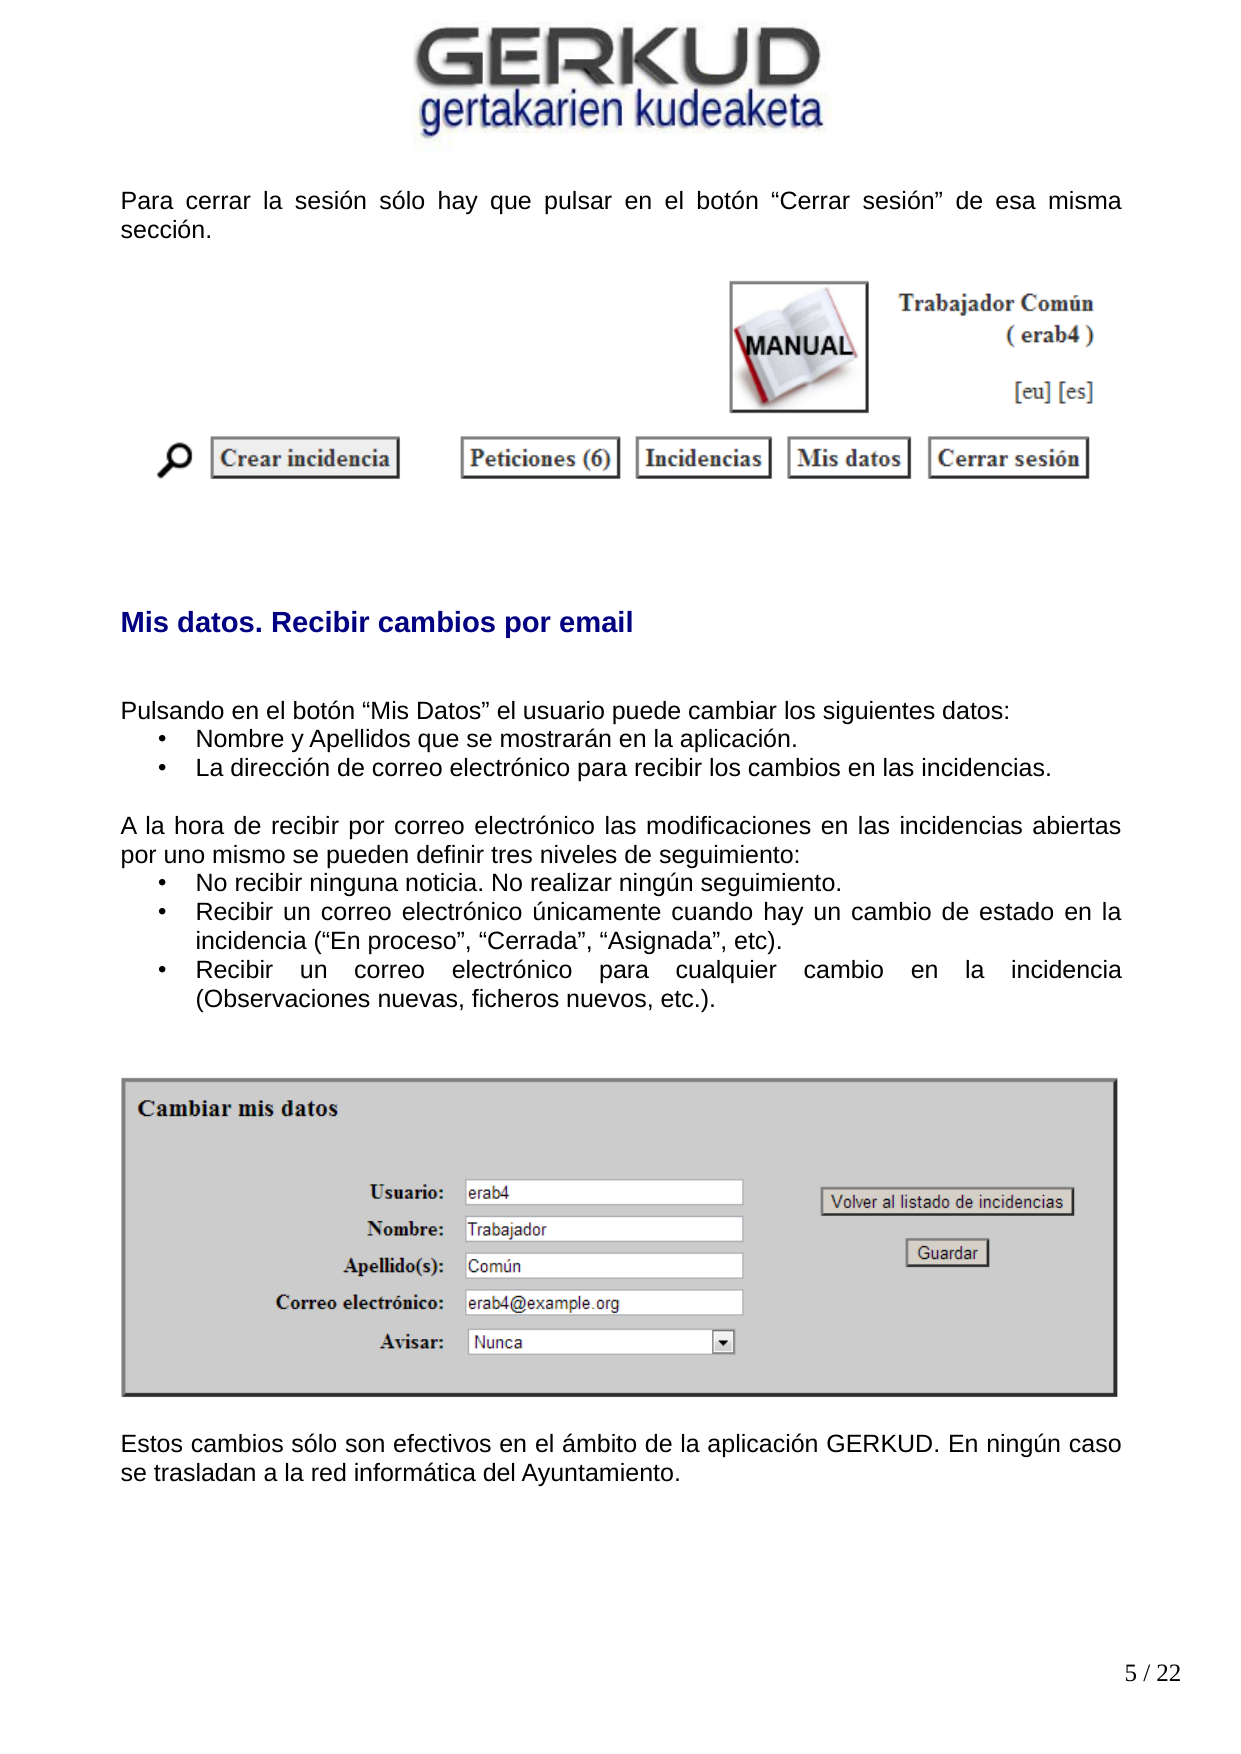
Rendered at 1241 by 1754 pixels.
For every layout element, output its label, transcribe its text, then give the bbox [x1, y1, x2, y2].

text Para cerrar la sesión sólo hay que pulsar en el botón “Cerrar sesión” de esa misma sección. [120, 186, 1123, 244]
picture [120, 1070, 1124, 1401]
picture [412, 11, 832, 151]
subtitle Mis datos. Recibir cambios por email [120, 605, 1123, 638]
list Recibir un correo electrónico para cualquier cambio en la incidencia (Observaciones nuevas, ficheros nuevos, etc.). [158, 955, 1123, 1012]
list Nombre y Apellidos que se mostrarán en la aplicación. [158, 724, 1123, 753]
text Pulsando en el botón “Mis Datos” el usuario puede cambiar los siguientes datos: [120, 696, 1123, 724]
list Recibir un correo electrónico únicamente cuando hay un cambio de estado en la incidencia (“En proceso”, “Cerrada”, “Asignada”, etc). [158, 897, 1123, 955]
text Estos cambios sólo son efectivos en el ámbito de la aplicación GERKUD. En ningún caso se trasladan a la red informática del Ayuntamiento. [120, 1429, 1123, 1486]
text A la hora de recibir por correo electrónico las modificaciones en las incidencias abiertas por uno mismo se pueden definir tres niveles de seguimiento: [120, 811, 1123, 868]
list No recibir ninguna noticia. No realizar ningún seguimiento. [158, 868, 1123, 897]
picture [139, 272, 1105, 490]
list La dirección de correo electrónico para recibir los cambios en las incidencias. [158, 753, 1123, 782]
